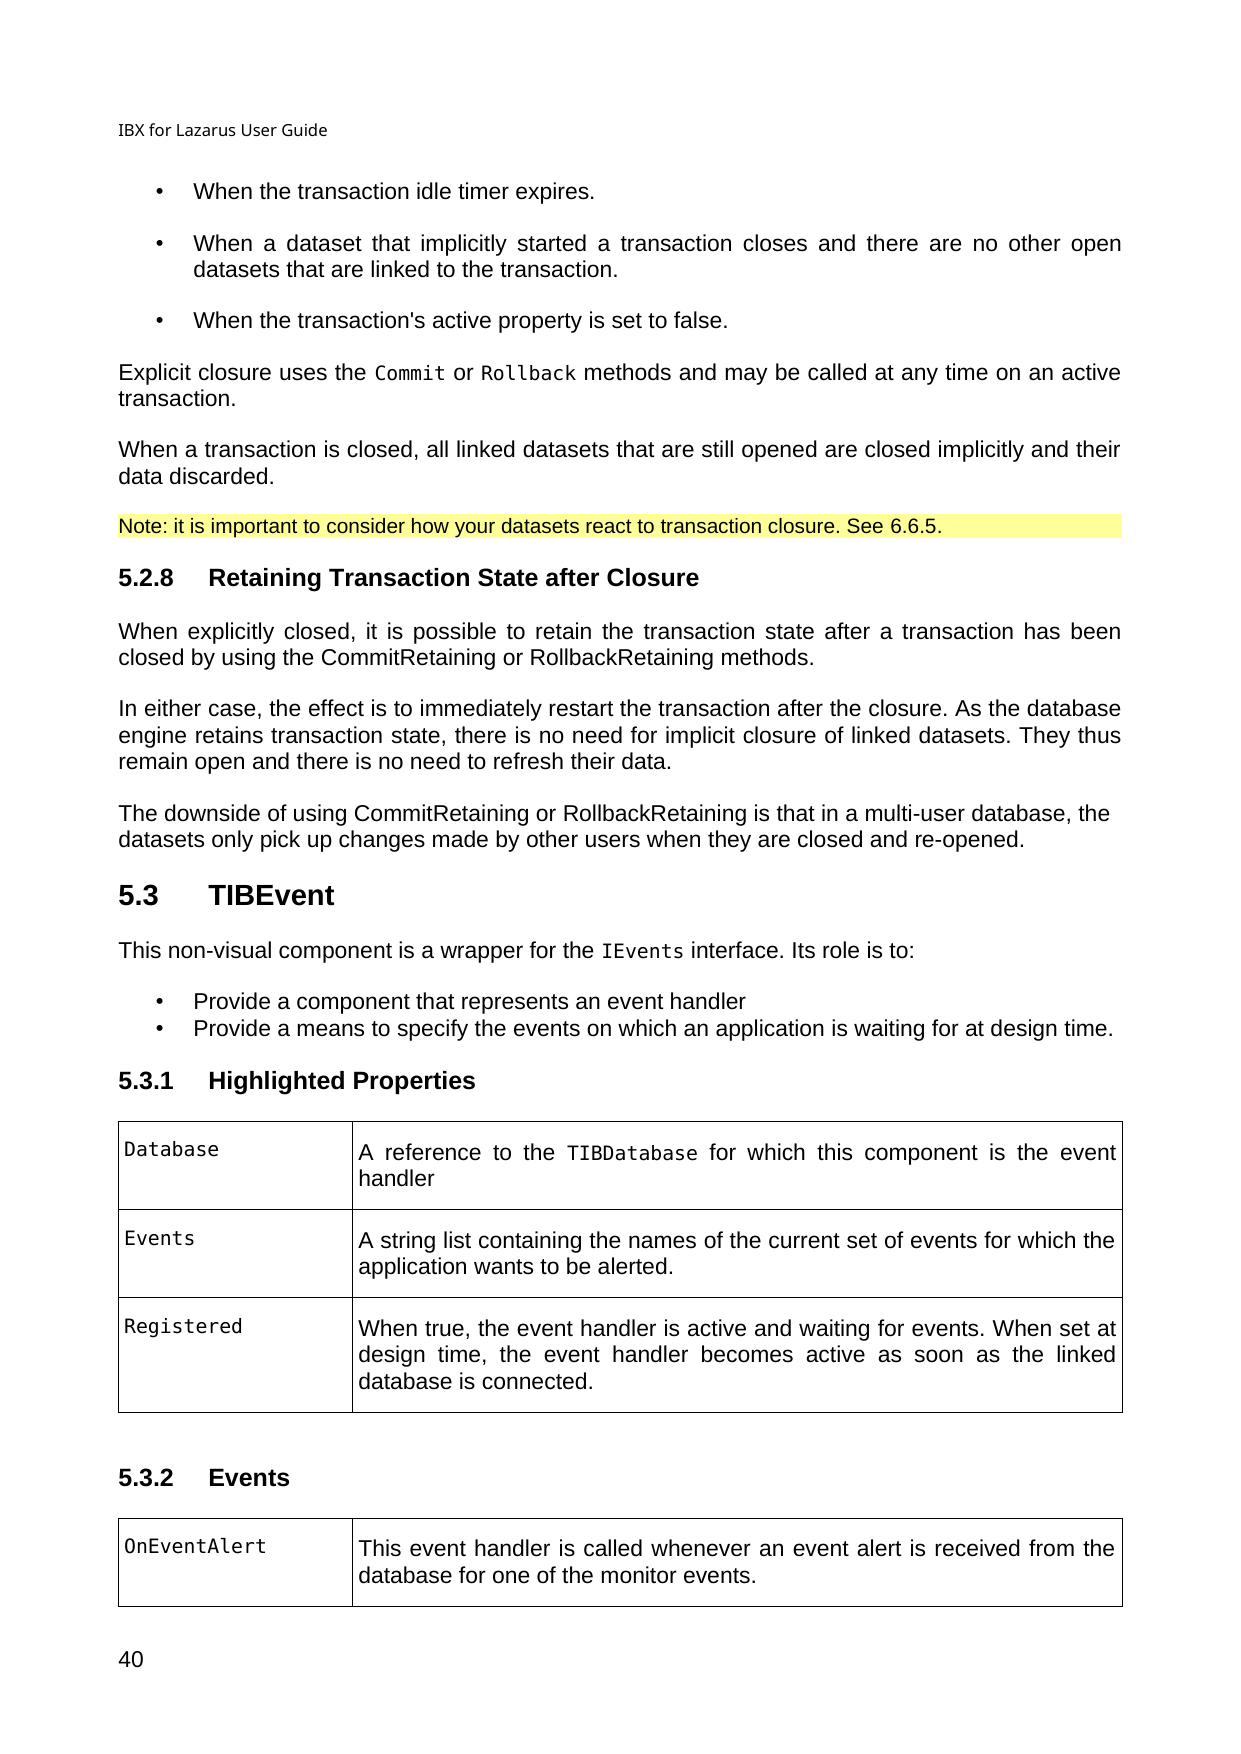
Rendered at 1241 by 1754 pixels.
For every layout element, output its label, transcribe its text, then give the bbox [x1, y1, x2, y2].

table_header This event handler is called whenever an event alert is received from the database for one of the monitor events. [353, 1519, 1122, 1606]
text Explicit closure uses the Commit or Rollback methods and may be called at any time on an active transaction. [118, 358, 1122, 411]
list When a dataset that implicitly started a transaction closes and there are no other open datasets that are linked to the transaction. [156, 229, 1122, 282]
subtitle Highlighted Properties [118, 1066, 1122, 1095]
list Provide a means to specify the events on which an application is waiting for at design time. [156, 1014, 1122, 1041]
text Note: it is important to consider how your datasets react to transaction closure. See 6.6.5. [118, 514, 1122, 538]
table_cell Events [119, 1210, 352, 1297]
subtitle TIBEvent [118, 878, 1122, 911]
table_header Database [119, 1122, 352, 1209]
table_cell Registered [119, 1298, 352, 1412]
table_header A reference to the TIBDatabase for which this component is the event handler [353, 1122, 1122, 1209]
table_cell When true, the event handler is active and waiting for events. When set at design time, the event handler becomes active as soon as the linked database is connected. [353, 1298, 1122, 1412]
list Provide a component that represents an event handler [156, 988, 1122, 1014]
table_cell A string list containing the names of the current set of events for which the application wants to be alerted. [353, 1210, 1122, 1297]
list When the transaction's active property is set to false. [156, 307, 1122, 333]
text In either case, the effect is to immediately restart the transaction after the closure. As the database engine retains transaction state, there is no need for implicit closure of linked datasets. They thus remain open and there is no need to refresh their data. [118, 695, 1122, 774]
text When a transaction is closed, all linked datasets that are still opened are closed implicitly and their data discarded. [118, 436, 1122, 489]
subtitle Events [118, 1463, 1122, 1492]
table_header OnEventAlert [119, 1519, 352, 1606]
text When explicitly closed, it is possible to retain the transaction state after a transaction has been closed by using the CommitRetaining or RollbackRetaining methods. [118, 618, 1122, 670]
text The downside of using CommitRetaining or RollbackRetaining is that in a multi-user database, the datasets only pick up changes made by other users when they are closed and re-opened. [118, 799, 1122, 852]
subtitle Retaining Transaction State after Closure [118, 563, 1122, 592]
text This non-visual component is a wrapper for the IEvents interface. Its role is to: [118, 937, 1122, 963]
list When the transaction idle timer expires. [156, 178, 1122, 204]
